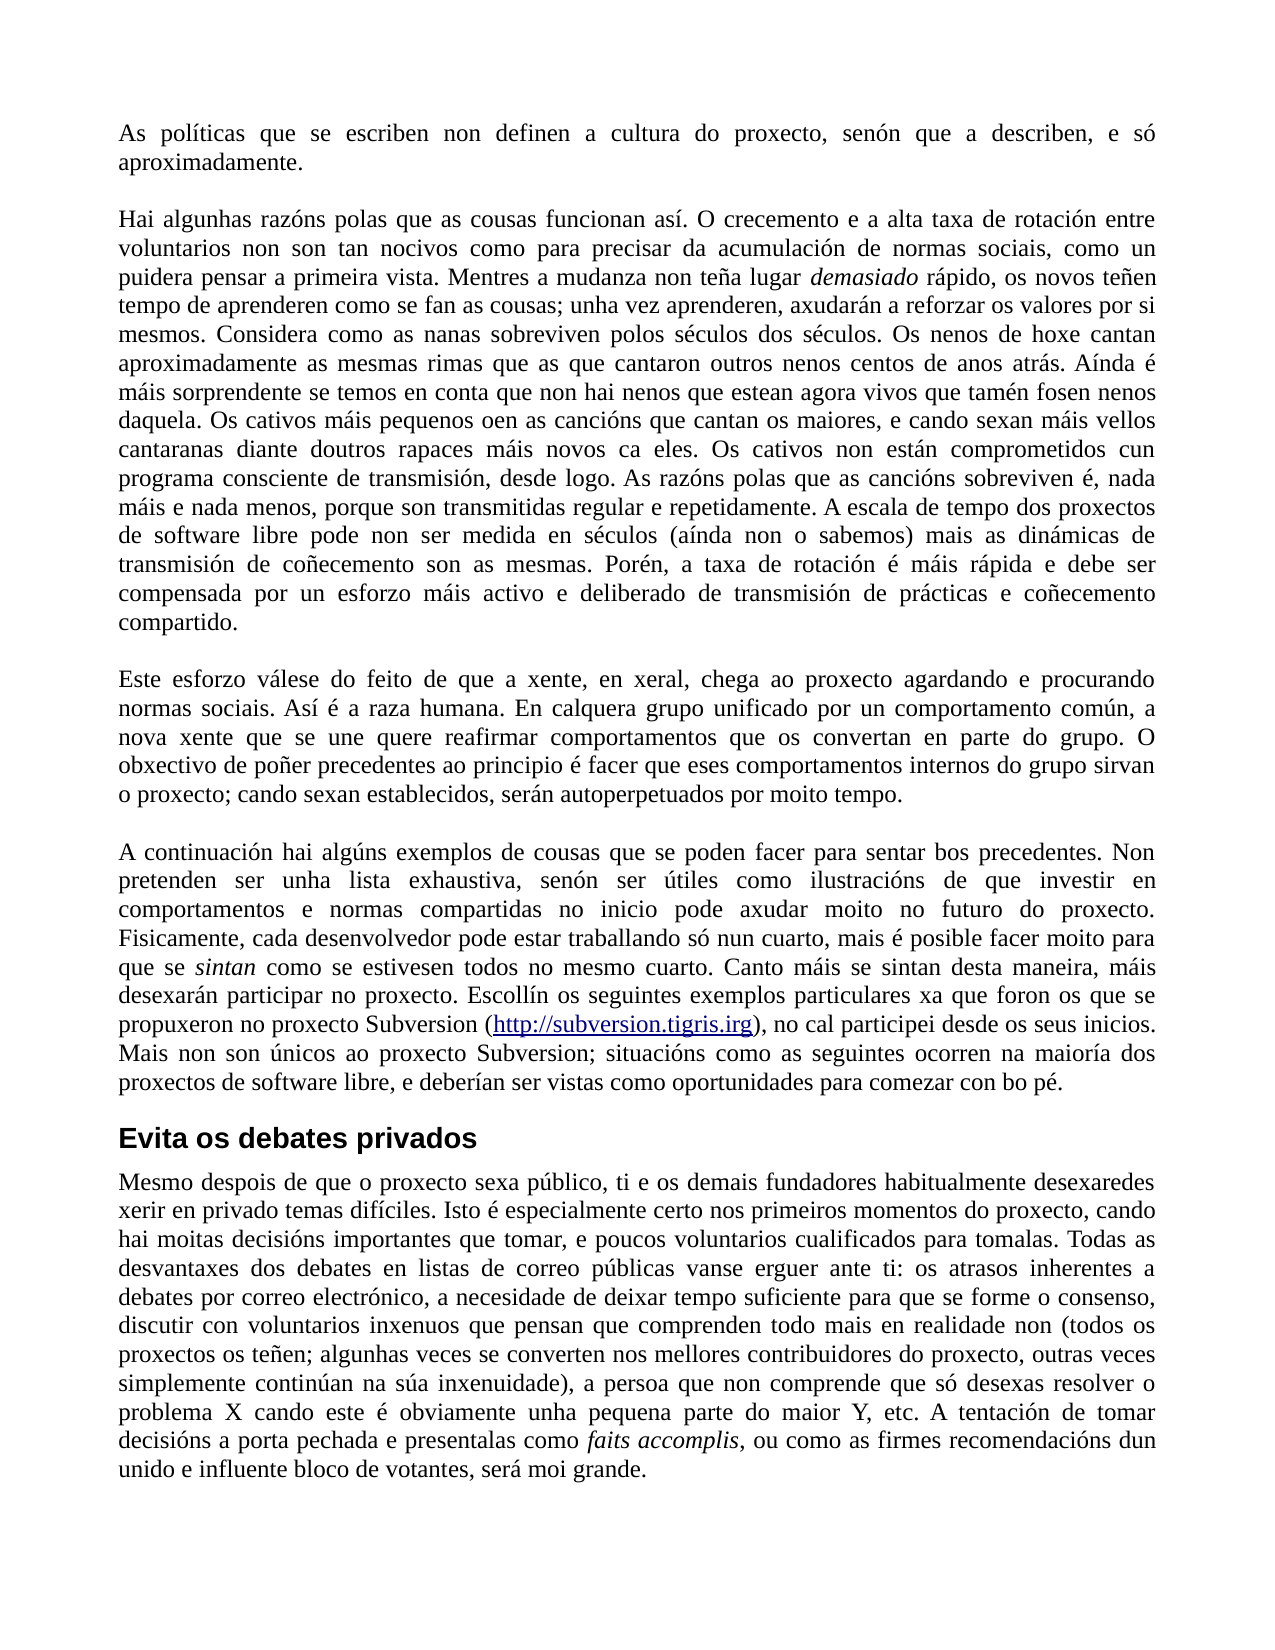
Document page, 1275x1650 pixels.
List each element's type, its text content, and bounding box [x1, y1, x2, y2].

text Hai algunhas razóns polas que as cousas funcionan así. O crecemento e a alta taxa de rotación entre voluntarios non son tan nocivos como para precisar da acumulación de normas sociais, como un puidera pensar a primeira vista. Mentres a mudanza non teña lugar demasiado rápido, os novos teñen tempo de aprenderen como se fan as cousas; unha vez aprenderen, axudarán a reforzar os valores por si mesmos. Considera como as nanas sobreviven polos séculos dos séculos. Os nenos de hoxe cantan aproximadamente as mesmas rimas que as que cantaron outros nenos centos de anos atrás. Aínda é máis sorprendente se temos en conta que non hai nenos que estean agora vivos que tamén fosen nenos daquela. Os cativos máis pequenos oen as cancións que cantan os maiores, e cando sexan máis vellos cantaranas diante doutros rapaces máis novos ca eles. Os cativos non están comprometidos cun programa consciente de transmisión, desde logo. As razóns polas que as cancións sobreviven é, nada máis e nada menos, porque son transmitidas regular e repetidamente. A escala de tempo dos proxectos de software libre pode non ser medida en séculos (aínda non o sabemos) mais as dinámicas de transmisión de coñecemento son as mesmas. Porén, a taxa de rotación é máis rápida e debe ser compensada por un esforzo máis activo e deliberado de transmisión de prácticas e coñecemento compartido. [118, 204, 1157, 636]
text Este esforzo válese do feito de que a xente, en xeral, chega ao proxecto agardando e procurando normas sociais. Así é a raza humana. En calquera grupo unificado por un comportamento común, a nova xente que se une quere reafirmar comportamentos que os convertan en parte do grupo. O obxectivo de poñer precedentes ao principio é facer que eses comportamentos internos do grupo sirvan o proxecto; cando sexan establecidos, serán autoperpetuados por moito tempo. [118, 664, 1157, 808]
text Mesmo despois de que o proxecto sexa público, ti e os demais fundadores habitualmente desexaredes xerir en privado temas difíciles. Isto é especialmente certo nos primeiros momentos do proxecto, cando hai moitas decisións importantes que tomar, e poucos voluntarios cualificados para tomalas. Todas as desvantaxes dos debates en listas de correo públicas vanse erguer ante ti: os atrasos inherentes a debates por correo electrónico, a necesidade de deixar tempo suficiente para que se forme o consenso, discutir con voluntarios inxenuos que pensan que comprenden todo mais en realidade non (todos os proxectos os teñen; algunhas veces se converten nos mellores contribuidores do proxecto, outras veces simplemente continúan na súa inxenuidade), a persoa que non comprende que só desexas resolver o problema X cando este é obviamente unha pequena parte do maior Y, etc. A tentación de tomar decisións a porta pechada e presentalas como faits accomplis, ou como as firmes recomendacións dun unido e influente bloco de votantes, será moi grande. [118, 1167, 1157, 1483]
text As políticas que se escriben non definen a cultura do proxecto, senón que a describen, e só aproximadamente. [118, 118, 1157, 176]
subtitle Evita os debates privados [118, 1121, 1157, 1154]
text A continuación hai algúns exemplos de cousas que se poden facer para sentar bos precedentes. Non pretenden ser unha lista exhaustiva, senón ser útiles como ilustracións de que investir en comportamentos e normas compartidas no inicio pode axudar moito no futuro do proxecto. Fisicamente, cada desenvolvedor pode estar traballando só nun cuarto, mais é posible facer moito para que se sintan como se estivesen todos no mesmo cuarto. Canto máis se sintan desta maneira, máis desexarán participar no proxecto. Escollín os seguintes exemplos particulares xa que foron os que se propuxeron no proxecto Subversion (http://subversion.tigris.irg), no cal participei desde os seus inicios. Mais non son únicos ao proxecto Subversion; situacións como as seguintes ocorren na maioría dos proxectos de software libre, e deberían ser vistas como oportunidades para comezar con bo pé. [118, 837, 1157, 1096]
